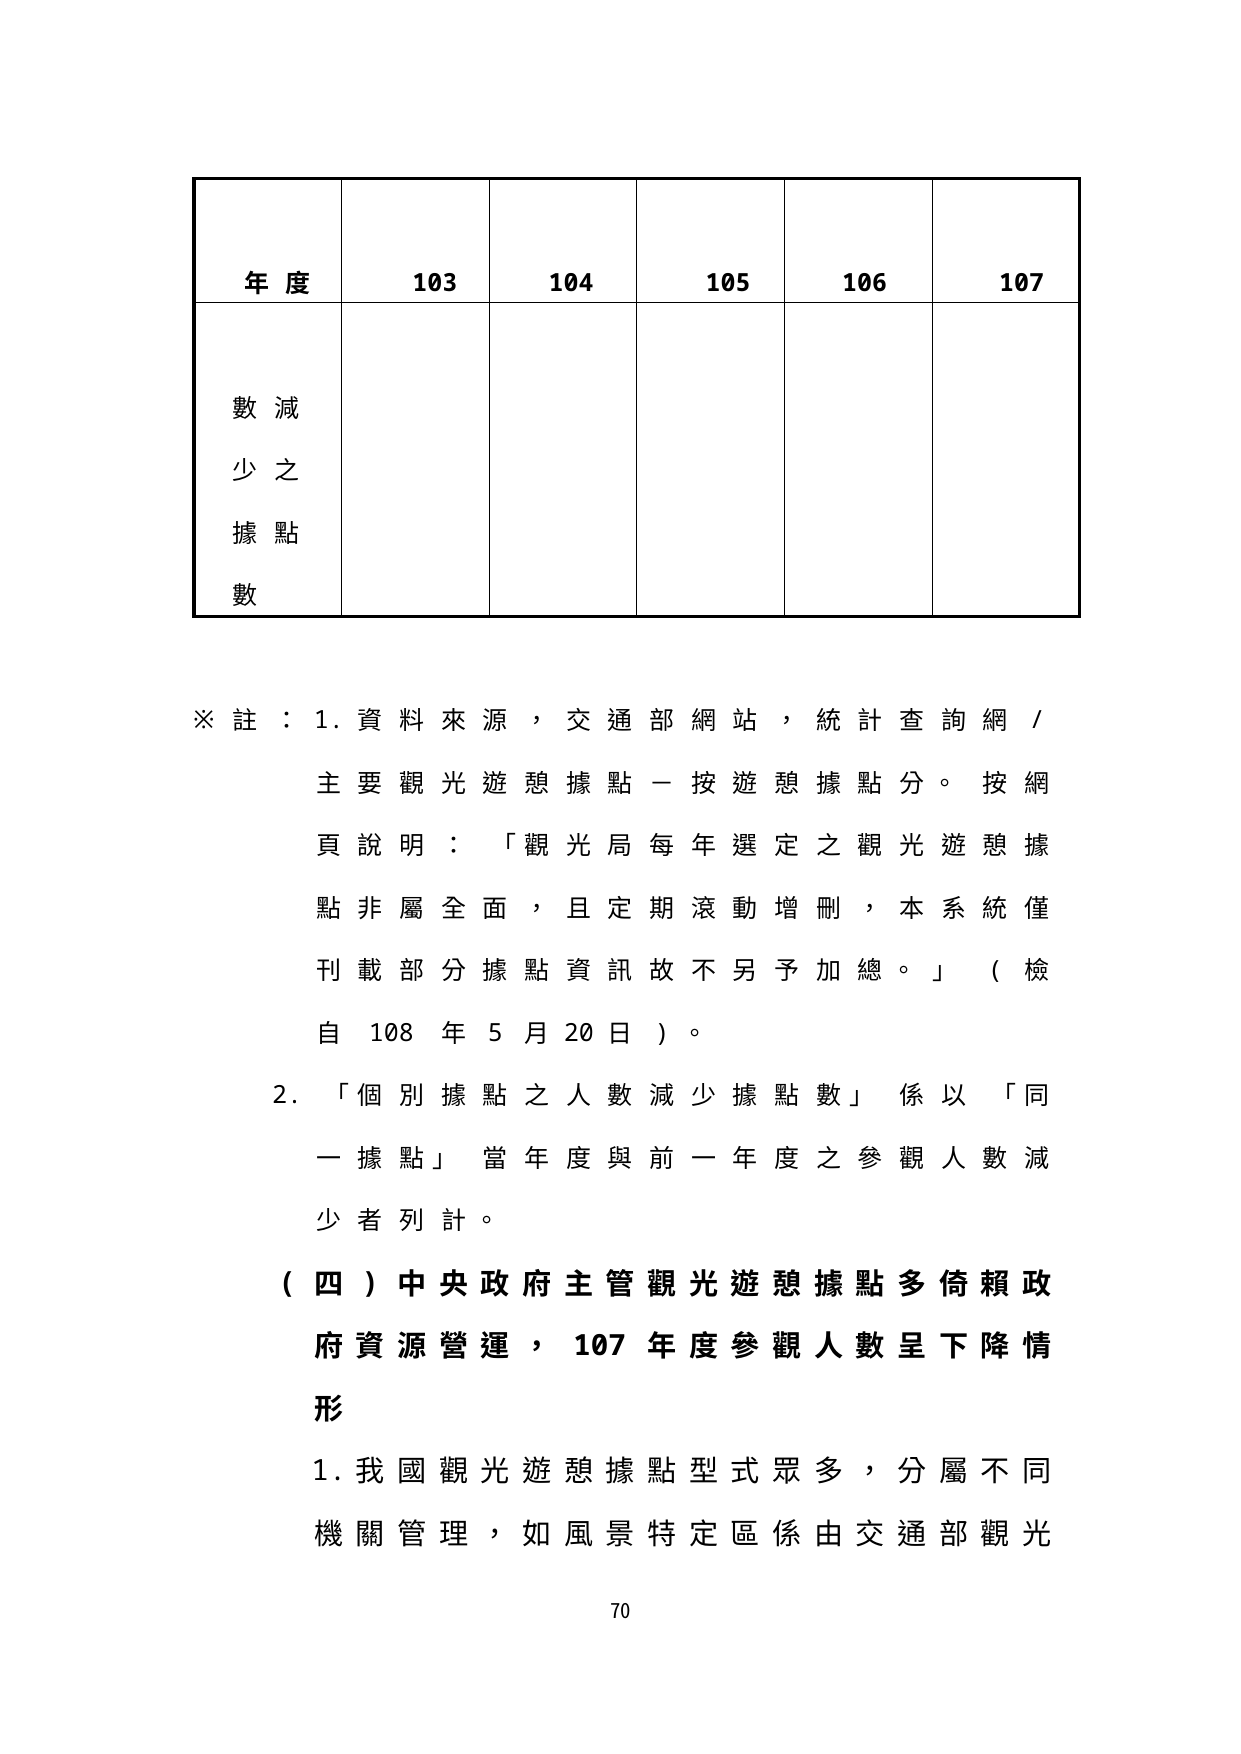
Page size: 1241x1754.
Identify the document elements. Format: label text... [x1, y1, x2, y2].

table_header 年度 [196, 180, 341, 302]
text 2.「個別據點之人數減少據點數」係以「同一據點」當年度與前一年度之參觀人數減少者列計。 [256, 1052, 1058, 1240]
text 1.我國觀光遊憩據點型式眾多，分屬不同機關管理，如風景特定區係由交通部觀光 [271, 1427, 1058, 1552]
table_header 107 [933, 180, 1078, 302]
table_cell [490, 303, 636, 615]
table_header 104 [490, 180, 636, 302]
table_cell [933, 303, 1078, 615]
table_header 103 [342, 180, 489, 302]
table_cell [637, 303, 784, 615]
text (四)中央政府主管觀光遊憩據點多倚賴政府資源營運，107年度參觀人數呈下降情形 [242, 1240, 1058, 1427]
table_cell 數減少之據點數 [196, 303, 341, 615]
table_cell [785, 303, 932, 615]
table_cell - [342, 303, 489, 615]
table_header 106 [785, 180, 932, 302]
text ※註：1.資料來源，交通部網站，統計查詢網/主要觀光遊憩據點－按遊憩據點分。按網頁說明：「觀光局每年選定之觀光遊憩據點非屬全面，且定期滾動增刪，本系統僅刊載部分據點資訊故不另予加總。」(檢自108年5月20日)。 [183, 677, 1058, 1052]
table_header 105 [637, 180, 784, 302]
